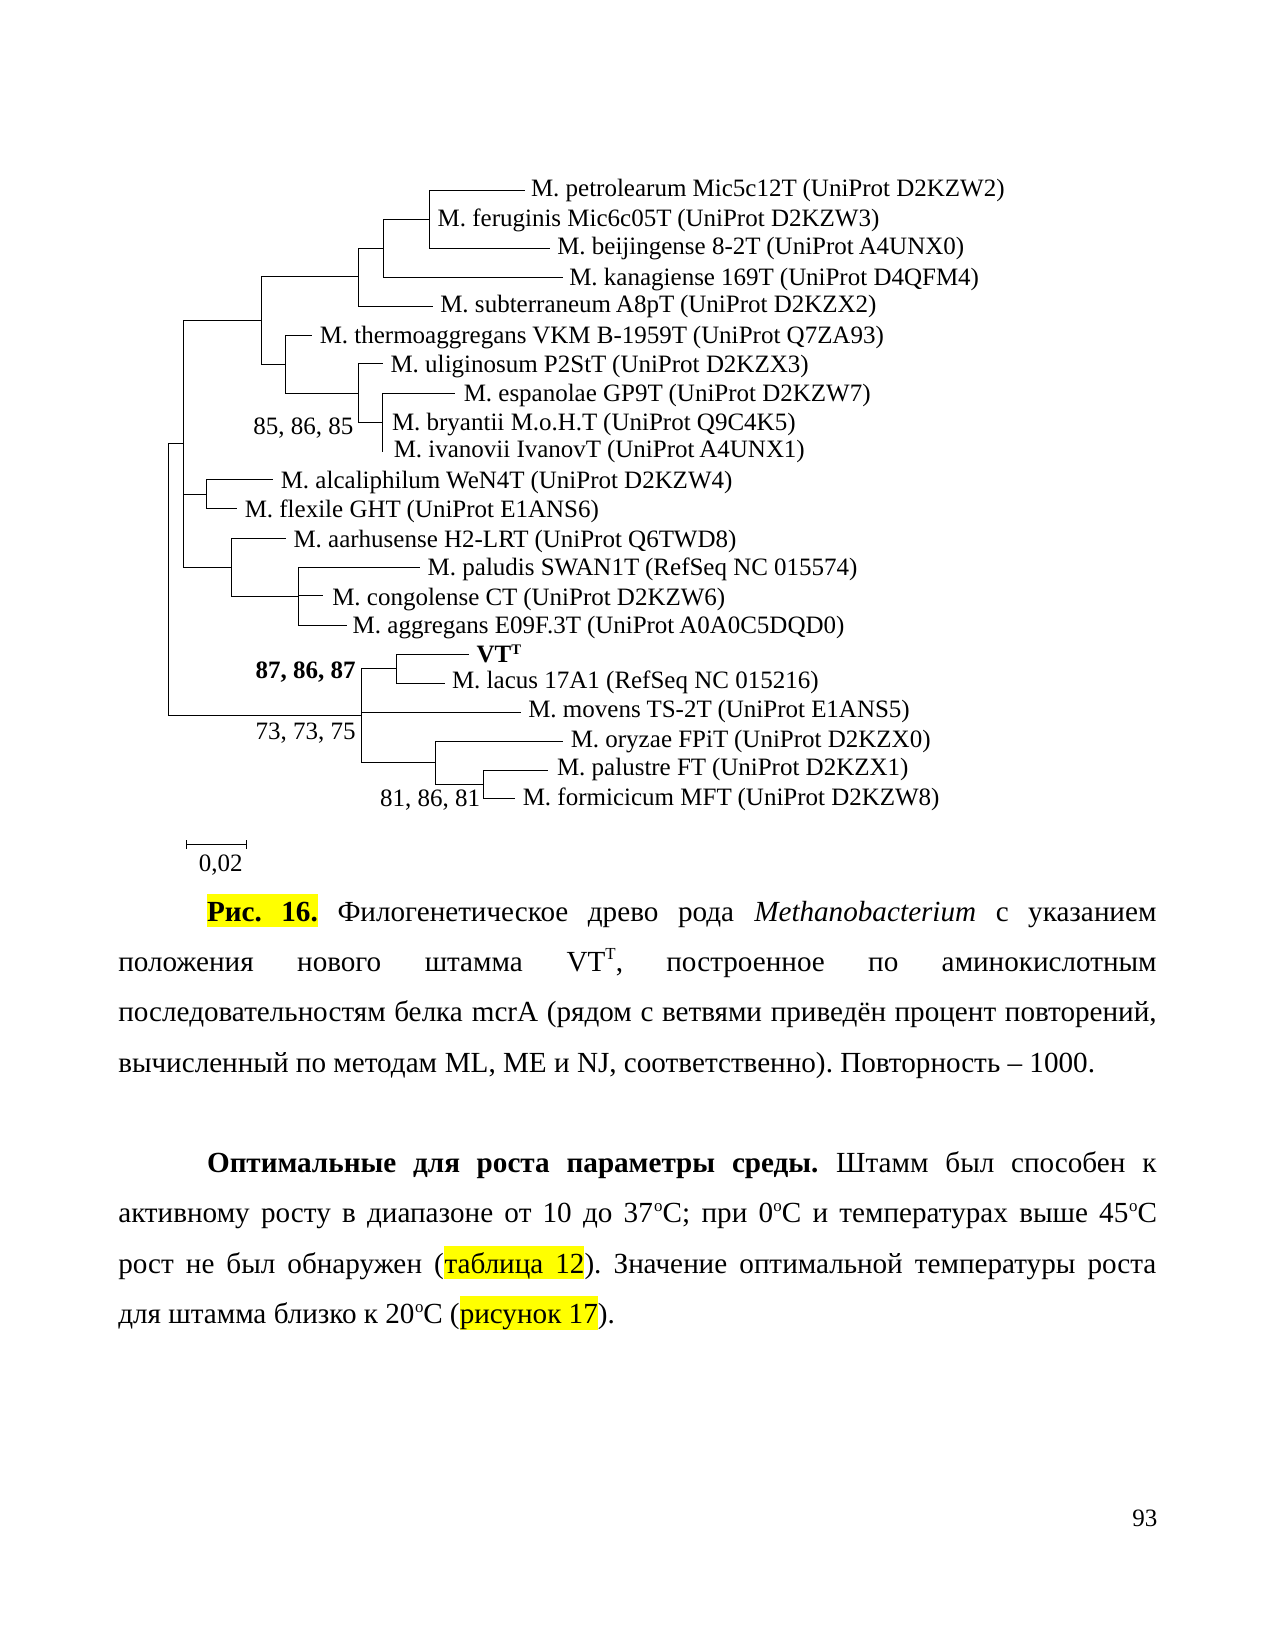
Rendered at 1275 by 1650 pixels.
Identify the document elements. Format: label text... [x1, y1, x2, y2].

text Оптимальные для роста параметры среды. Штамм был способен к активному росту в диапазоне от 10 до 37oC; при 0oC и температурах выше 45oC рост не был обнаружен (таблица 12). Значение оптимальной температуры роста для штамма близко к 20oC (рисунок 17). [118, 1145, 1157, 1330]
text Рис. 16. Филогенетическое древо рода Methanobacterium с указанием положения нового штамма VTT, построенное по аминокислотным последовательностям белка mcrA (рядом с ветвями приведён процент повторений, вычисленный по методам ML, ME и NJ, соответственно). Повторность – 1000. [118, 168, 1157, 1078]
